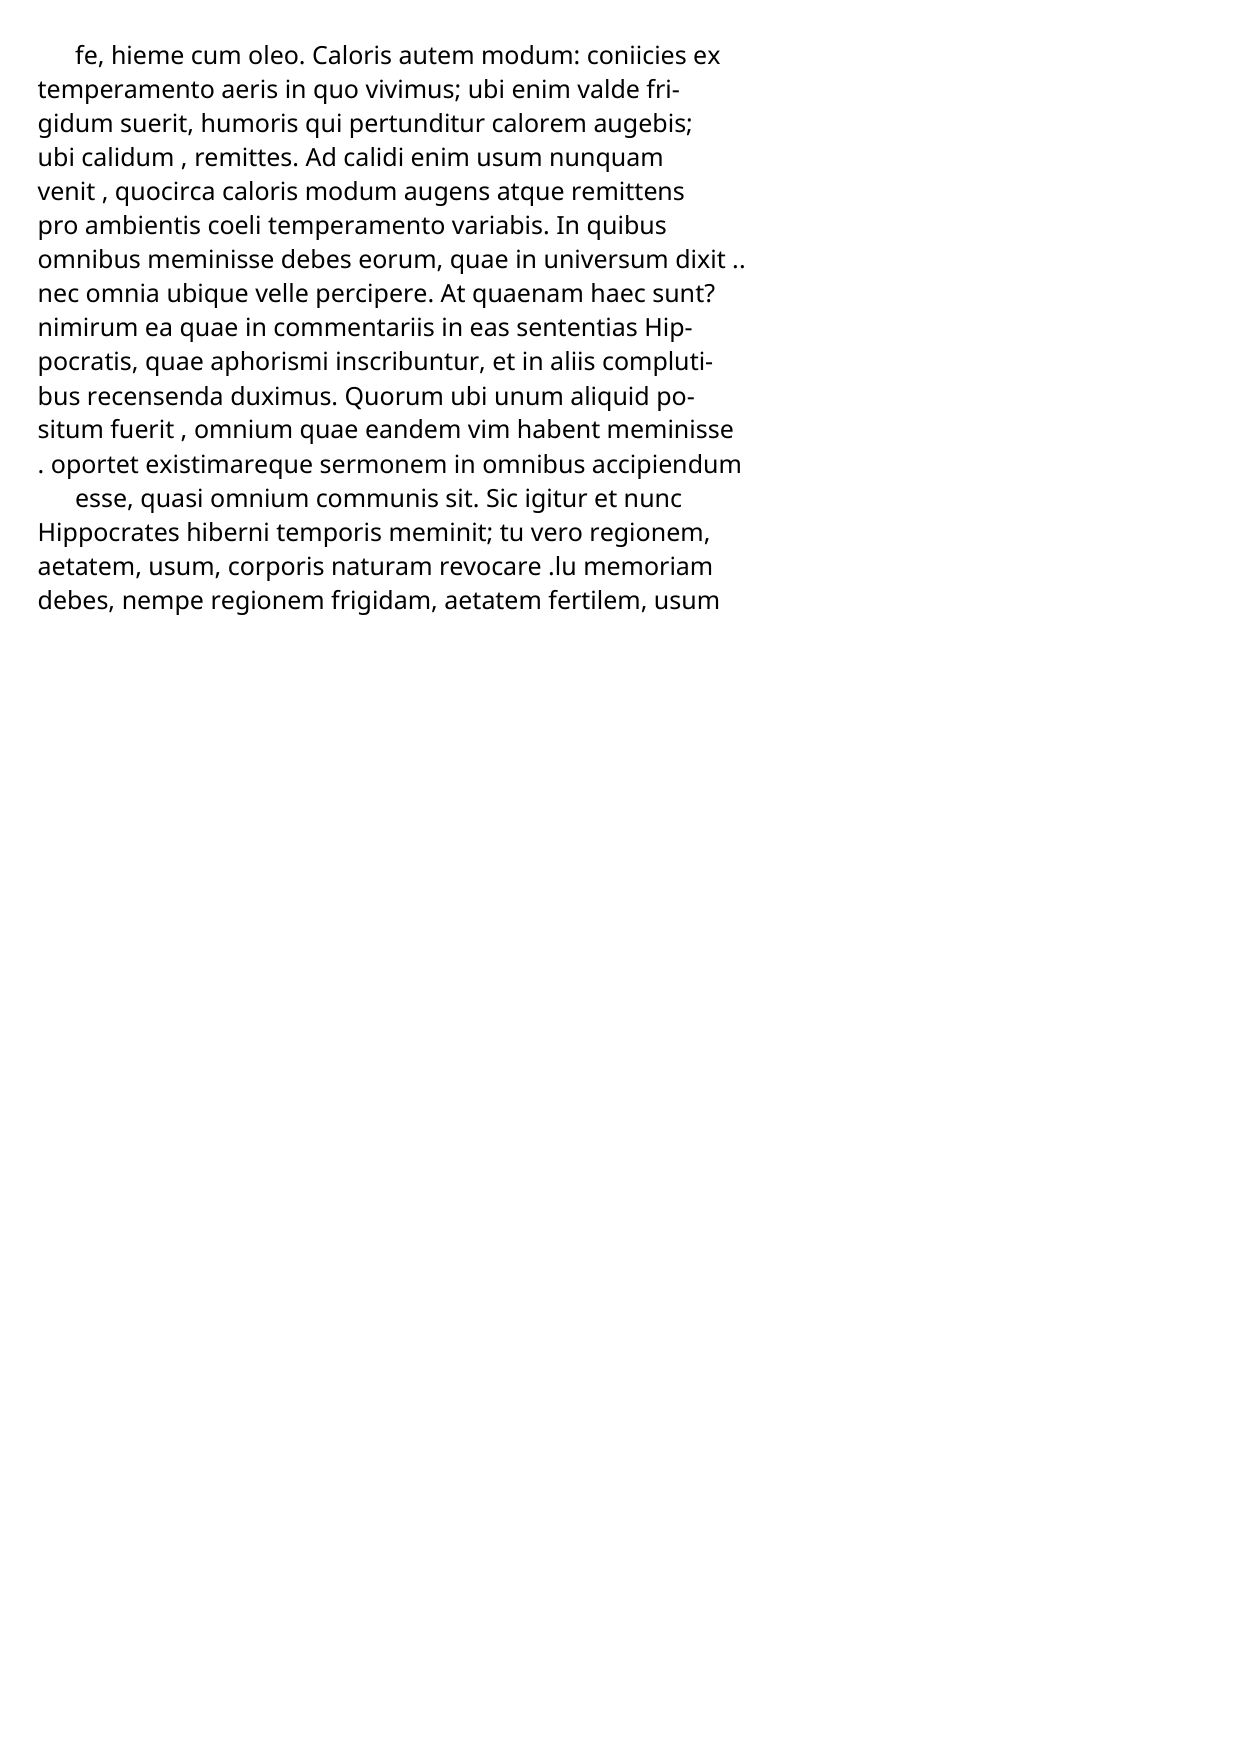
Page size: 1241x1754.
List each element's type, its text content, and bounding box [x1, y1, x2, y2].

text fe, hieme cum oleo. Caloris autem modum: coniicies ex temperamento aeris in quo vivimus; ubi enim valde fri- gidum suerit, humoris qui pertunditur calorem augebis; ubi calidum , remittes. Ad calidi enim usum nunquam venit , quocirca caloris modum augens atque remittens pro ambientis coeli temperamento variabis. In quibus omnibus meminisse debes eorum, quae in universum dixit .. nec omnia ubique velle percipere. At quaenam haec sunt? nimirum ea quae in commentariis in eas sententias Hip- pocratis, quae aphorismi inscribuntur, et in aliis compluti- bus recensenda duximus. Quorum ubi unum aliquid po- situm fuerit , omnium quae eandem vim habent meminisse . oportet existimareque sermonem in omnibus accipiendum [37, 37, 1203, 480]
text esse, quasi omnium communis sit. Sic igitur et nunc Hippocrates hiberni temporis meminit; tu vero regionem, aetatem, usum, corporis naturam revocare .lu memoriam debes, nempe regionem frigidam, aetatem fertilem, usum [37, 480, 1203, 617]
